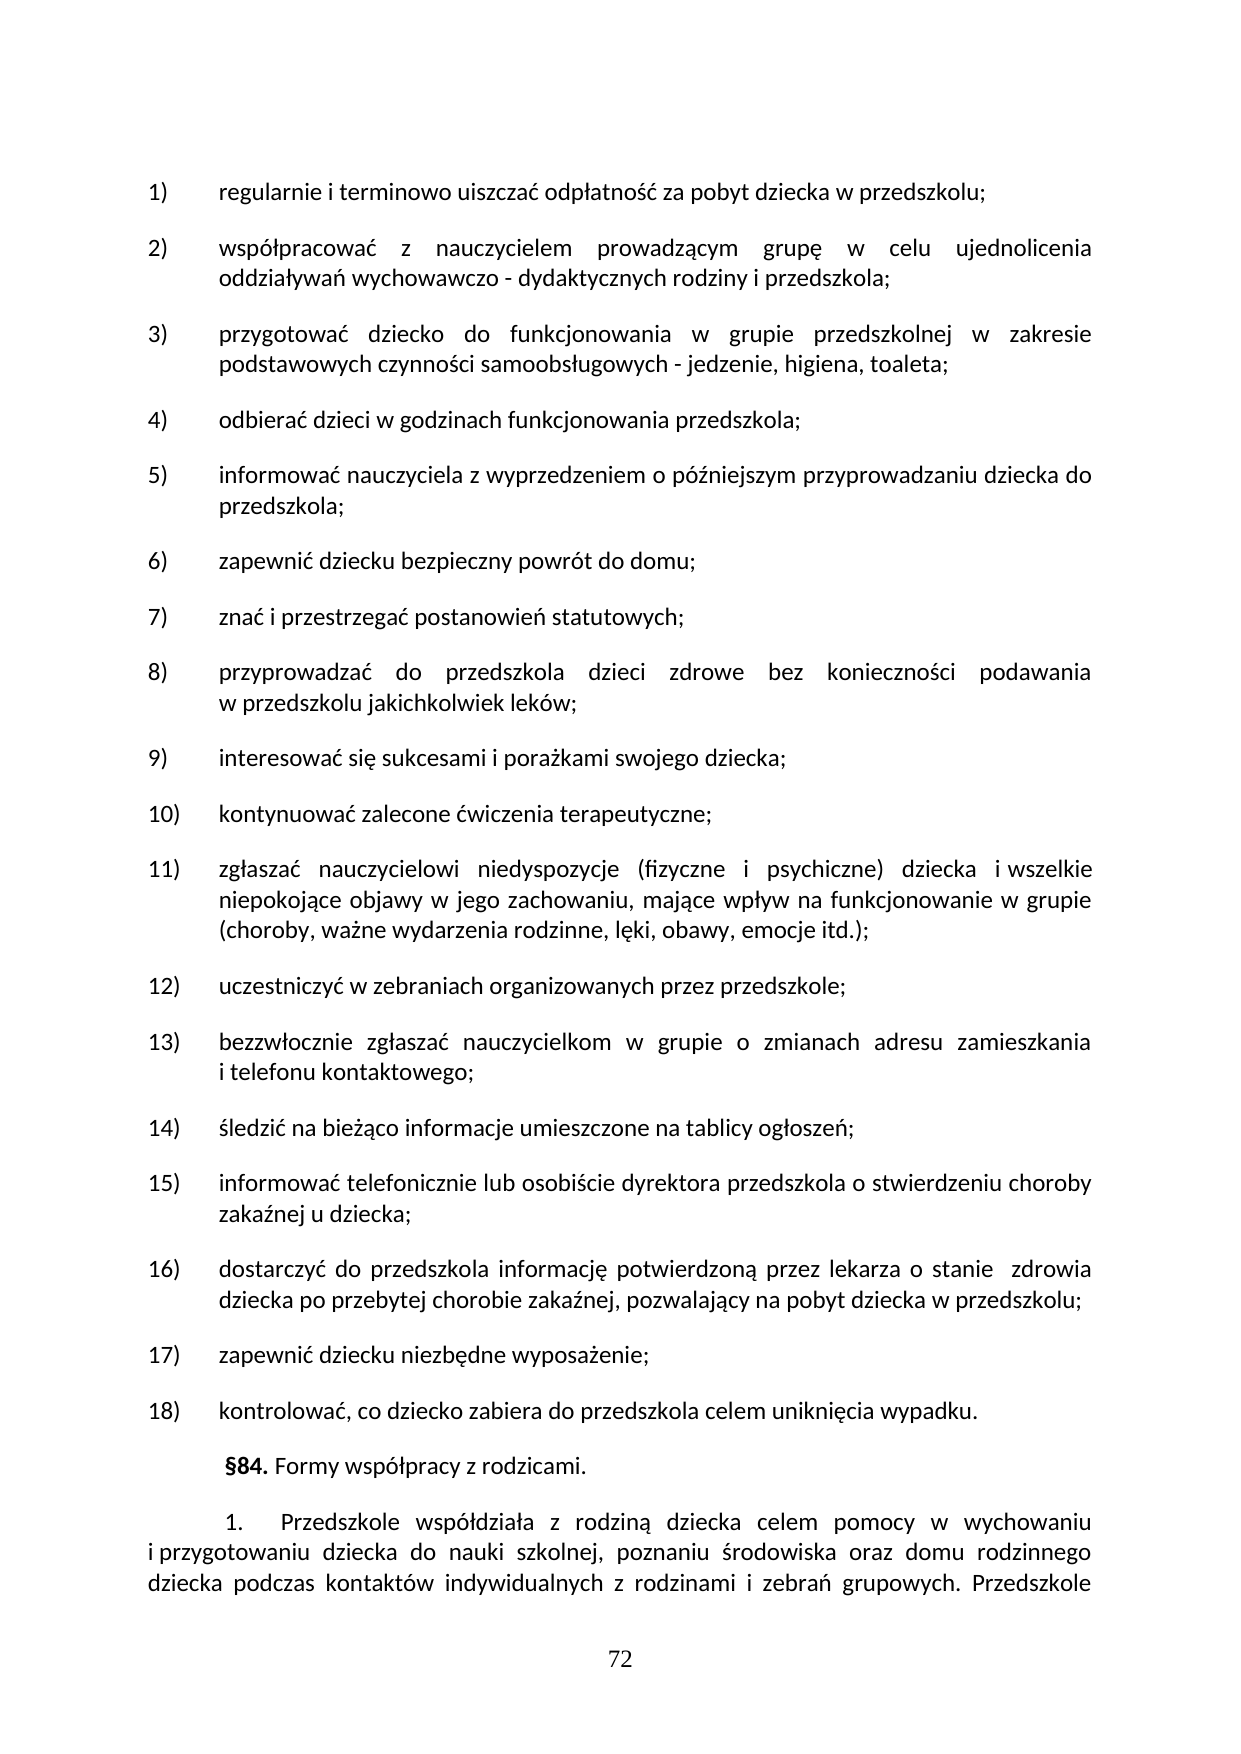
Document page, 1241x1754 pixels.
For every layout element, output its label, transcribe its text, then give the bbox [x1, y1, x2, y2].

list regularnie i terminowo uiszczać odpłatność za pobyt dziecka w przedszkolu; [148, 176, 1093, 207]
list uczestniczyć w zebraniach organizowanych przez przedszkole; [148, 970, 1093, 1001]
list kontynuować zalecone ćwiczenia terapeutyczne; [148, 798, 1093, 829]
list Przedszkole współdziała z rodziną dziecka celem pomocy w wychowaniu i przygotowaniu dziecka do nauki szkolnej, poznaniu środowiska oraz domu rodzinnego dziecka podczas kontaktów indywidualnych z rodzinami i zebrań grupowych. Przedszkole [148, 1506, 1093, 1597]
list informować telefonicznie lub osobiście dyrektora przedszkola o stwierdzeniu choroby zakaźnej u dziecka; [148, 1167, 1093, 1228]
list przygotować dziecko do funkcjonowania w grupie przedszkolnej w zakresie podstawowych czynności samoobsługowych - jedzenie, higiena, toaleta; [148, 318, 1093, 379]
list kontrolować, co dziecko zabiera do przedszkola celem uniknięcia wypadku. [148, 1395, 1093, 1425]
list przyprowadzać do przedszkola dzieci zdrowe bez konieczności podawania w przedszkolu jakichkolwiek leków; [148, 657, 1093, 718]
list znać i przestrzegać postanowień statutowych; [148, 601, 1093, 632]
list współpracować z nauczycielem prowadzącym grupę w celu ujednolicenia oddziaływań wychowawczo - dydaktycznych rodziny i przedszkola; [148, 232, 1093, 293]
list odbierać dzieci w godzinach funkcjonowania przedszkola; [148, 404, 1093, 434]
list zgłaszać nauczycielowi niedyspozycje (fizyczne i psychiczne) dziecka i wszelkie niepokojące objawy w jego zachowaniu, mające wpływ na funkcjonowanie w grupie (choroby, ważne wydarzenia rodzinne, lęki, obawy, emocje itd.); [148, 854, 1093, 945]
list śledzić na bieżąco informacje umieszczone na tablicy ogłoszeń; [148, 1112, 1093, 1142]
list informować nauczyciela z wyprzedzeniem o późniejszym przyprowadzaniu dziecka do przedszkola; [148, 459, 1093, 521]
list zapewnić dziecku bezpieczny powrót do domu; [148, 546, 1093, 576]
list Formy współpracy z rodzicami. [148, 1450, 1093, 1481]
list zapewnić dziecku niezbędne wyposażenie; [148, 1339, 1093, 1370]
list bezzwłocznie zgłaszać nauczycielkom w grupie o zmianach adresu zamieszkania i telefonu kontaktowego; [148, 1026, 1093, 1087]
list interesować się sukcesami i porażkami swojego dziecka; [148, 743, 1093, 773]
list dostarczyć do przedszkola informację potwierdzoną przez lekarza o stanie zdrowia dziecka po przebytej chorobie zakaźnej, pozwalający na pobyt dziecka w przedszkolu; [148, 1253, 1093, 1314]
